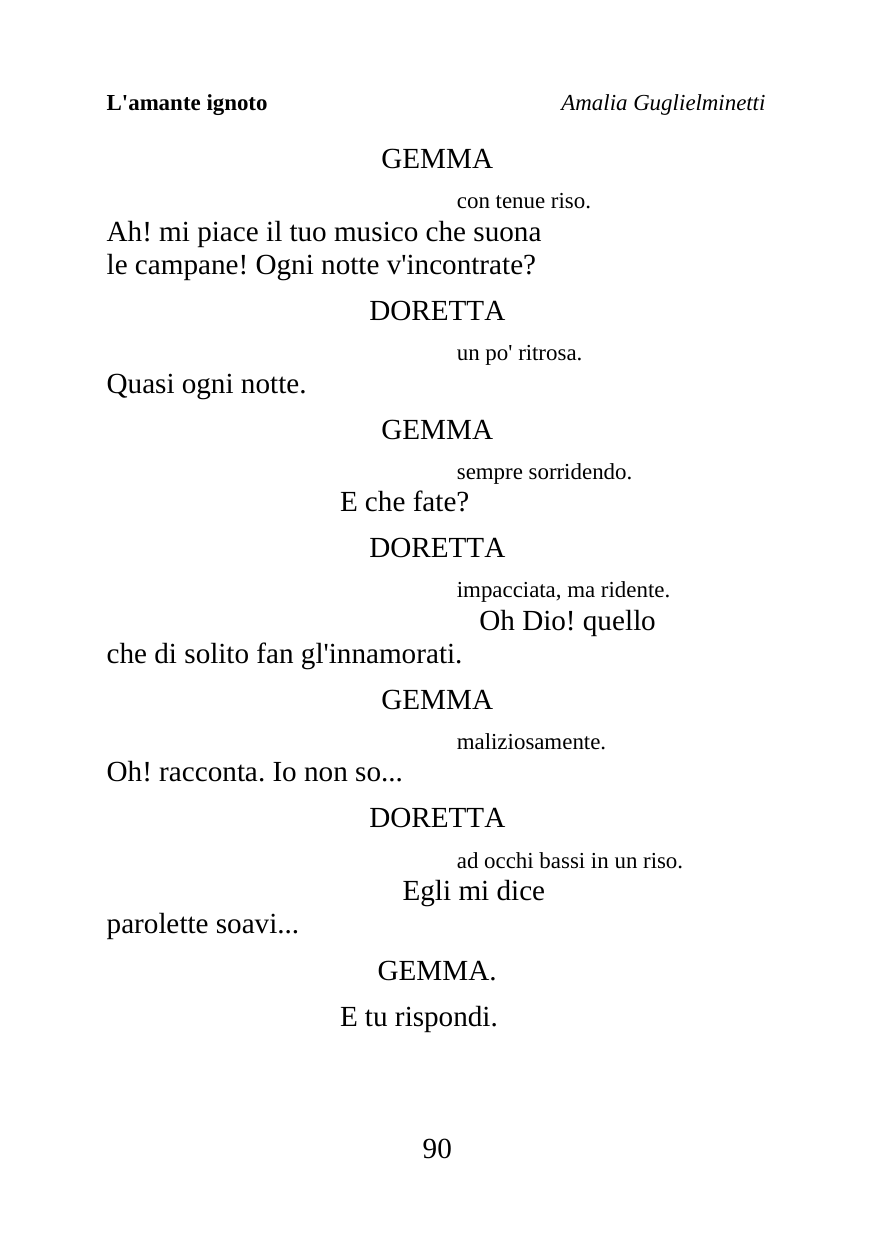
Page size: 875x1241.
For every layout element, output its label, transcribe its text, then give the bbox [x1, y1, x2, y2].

text GEMMA [106, 141, 768, 175]
text Quasi ogni notte. [106, 366, 768, 399]
text E che fate? [136, 484, 768, 518]
text Ah! mi piace il tuo musico che suona le campane! Ogni notte v'incontrate? [106, 214, 768, 281]
text Oh! racconta. Io non so... [106, 754, 768, 788]
text impacciata, ma ridente. [457, 576, 768, 603]
text GEMMA. [106, 953, 768, 986]
text DORETTA [106, 293, 768, 327]
text sempre sorridendo. [457, 458, 768, 484]
text maliziosamente. [457, 728, 768, 754]
text DORETTA [106, 530, 768, 564]
text GEMMA [106, 412, 768, 445]
text DORETTA [106, 801, 768, 834]
text ad occhi bassi in un riso. [457, 847, 768, 873]
text Oh Dio! quello che di solito fan gl'innamorati. [106, 603, 768, 670]
text E tu rispondi. [136, 999, 768, 1032]
text con tenue riso. [457, 187, 768, 214]
text un po' ritrosa. [457, 339, 768, 366]
text Egli mi dice parolette soavi... [106, 873, 768, 940]
text GEMMA [106, 682, 768, 716]
